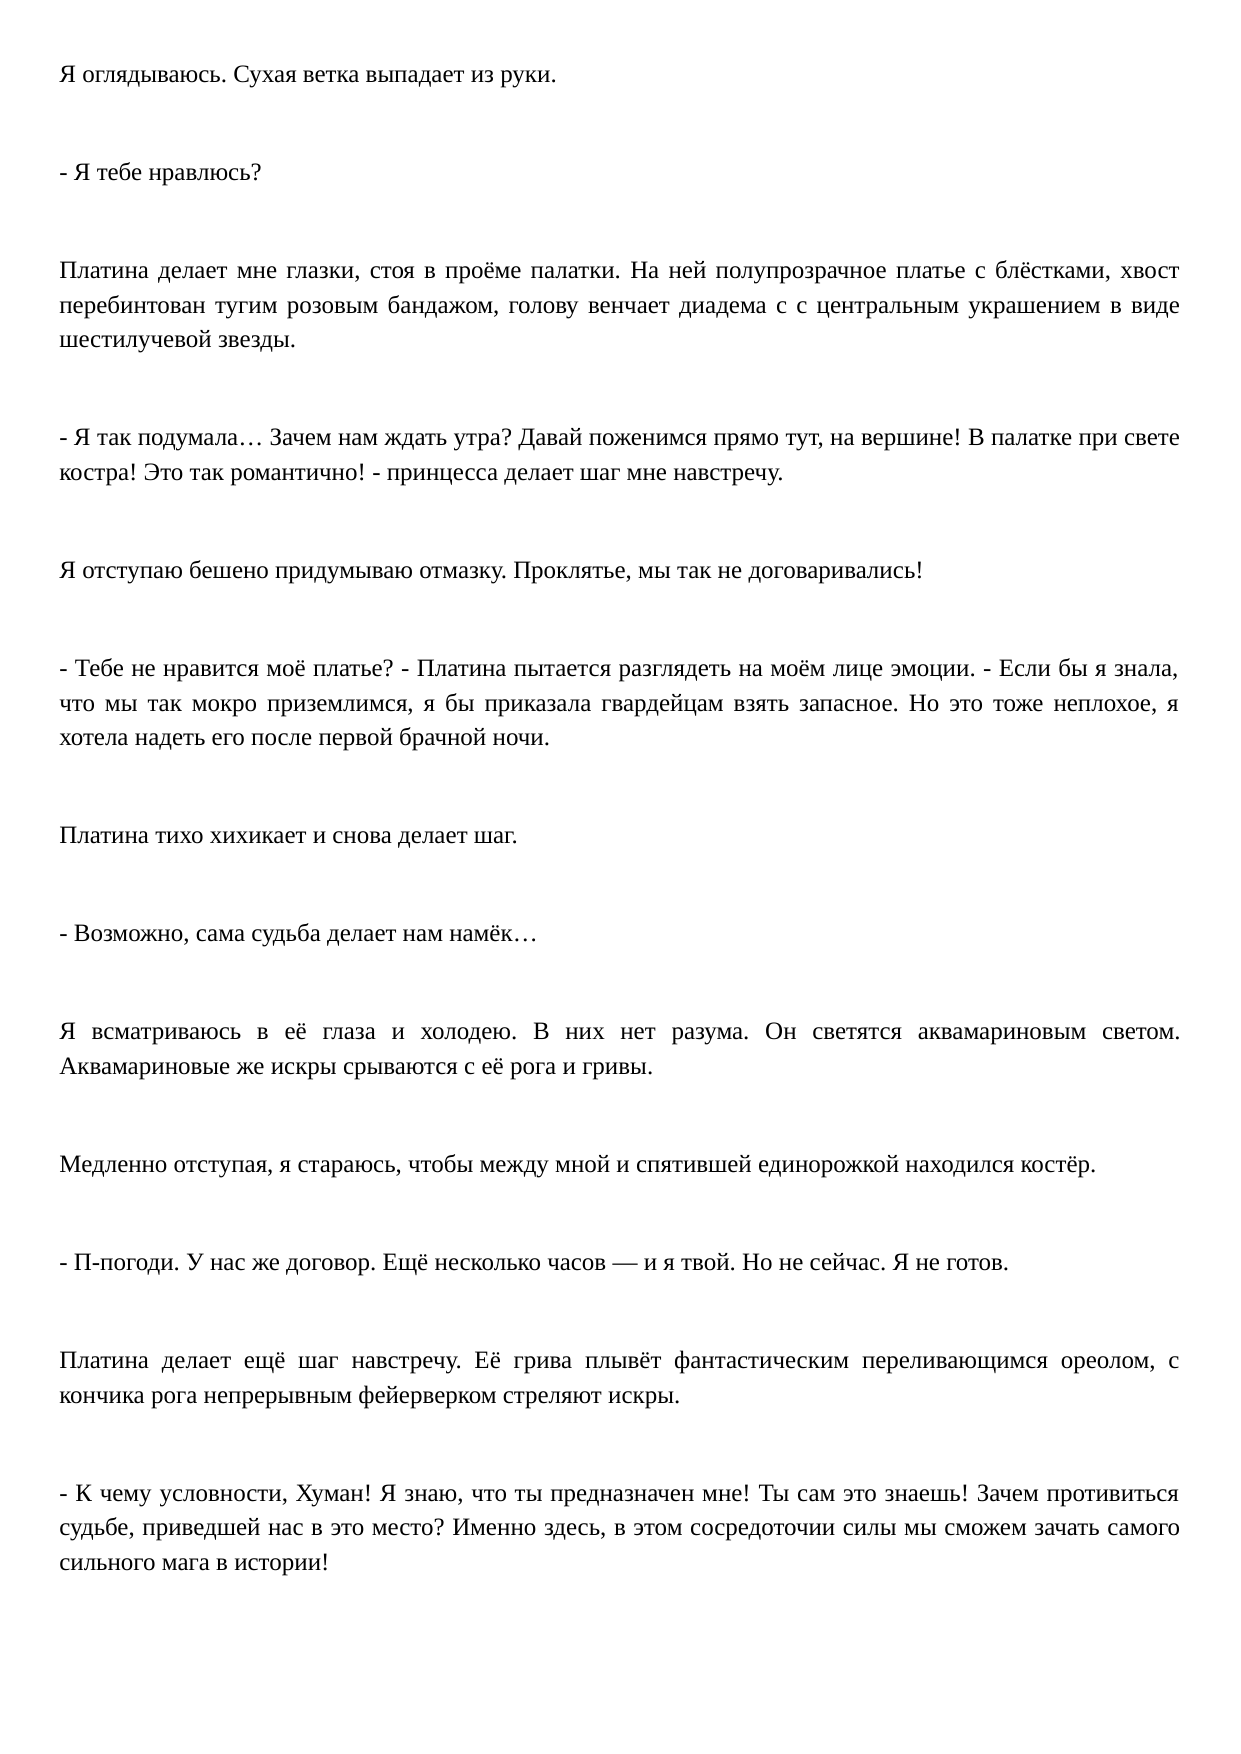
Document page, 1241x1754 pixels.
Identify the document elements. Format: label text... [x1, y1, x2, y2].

text Платина тихо хихикает и снова делает шаг. [59, 820, 1181, 849]
text - Я тебе нравлюсь? [59, 157, 1181, 186]
text Медленно отступая, я стараюсь, чтобы между мной и спятившей единорожкой находился костёр. [59, 1149, 1181, 1178]
text - Возможно, сама судьба делает нам намёк… [59, 918, 1181, 947]
text Платина делает мне глазки, стоя в проёме палатки. На ней полупрозрачное платье с блёстками, хвост перебинтован тугим розовым бандажом, голову венчает диадема с с центральным украшением в виде шестилучевой звезды. [59, 255, 1181, 353]
text Я отступаю бешено придумываю отмазку. Проклятье, мы так не договаривались! [59, 555, 1181, 584]
text - Тебе не нравится моё платье? - Платина пытается разглядеть на моём лице эмоции. - Если бы я знала, что мы так мокро приземлимся, я бы приказала гвардейцам взять запасное. Но это тоже неплохое, я хотела надеть его после первой брачной ночи. [59, 653, 1181, 751]
text - К чему условности, Хуман! Я знаю, что ты предназначен мне! Ты сам это знаешь! Зачем противиться судьбе, приведшей нас в это место? Именно здесь, в этом сосредоточии силы мы сможем зачать самого сильного мага в истории! [59, 1478, 1181, 1576]
text Я оглядываюсь. Сухая ветка выпадает из руки. [59, 59, 1181, 88]
text Платина делает ещё шаг навстречу. Её грива плывёт фантастическим переливающимся ореолом, с кончика рога непрерывным фейерверком стреляют искры. [59, 1345, 1181, 1408]
text - Я так подумала… Зачем нам ждать утра? Давай поженимся прямо тут, на вершине! В палатке при свете костра! Это так романтично! - принцесса делает шаг мне навстречу. [59, 422, 1181, 486]
text - П-погоди. У нас же договор. Ещё несколько часов — и я твой. Но не сейчас. Я не готов. [59, 1247, 1181, 1276]
text Я всматриваюсь в её глаза и холодею. В них нет разума. Он светятся аквамариновым светом. Аквамариновые же искры срываются с её рога и гривы. [59, 1016, 1181, 1080]
